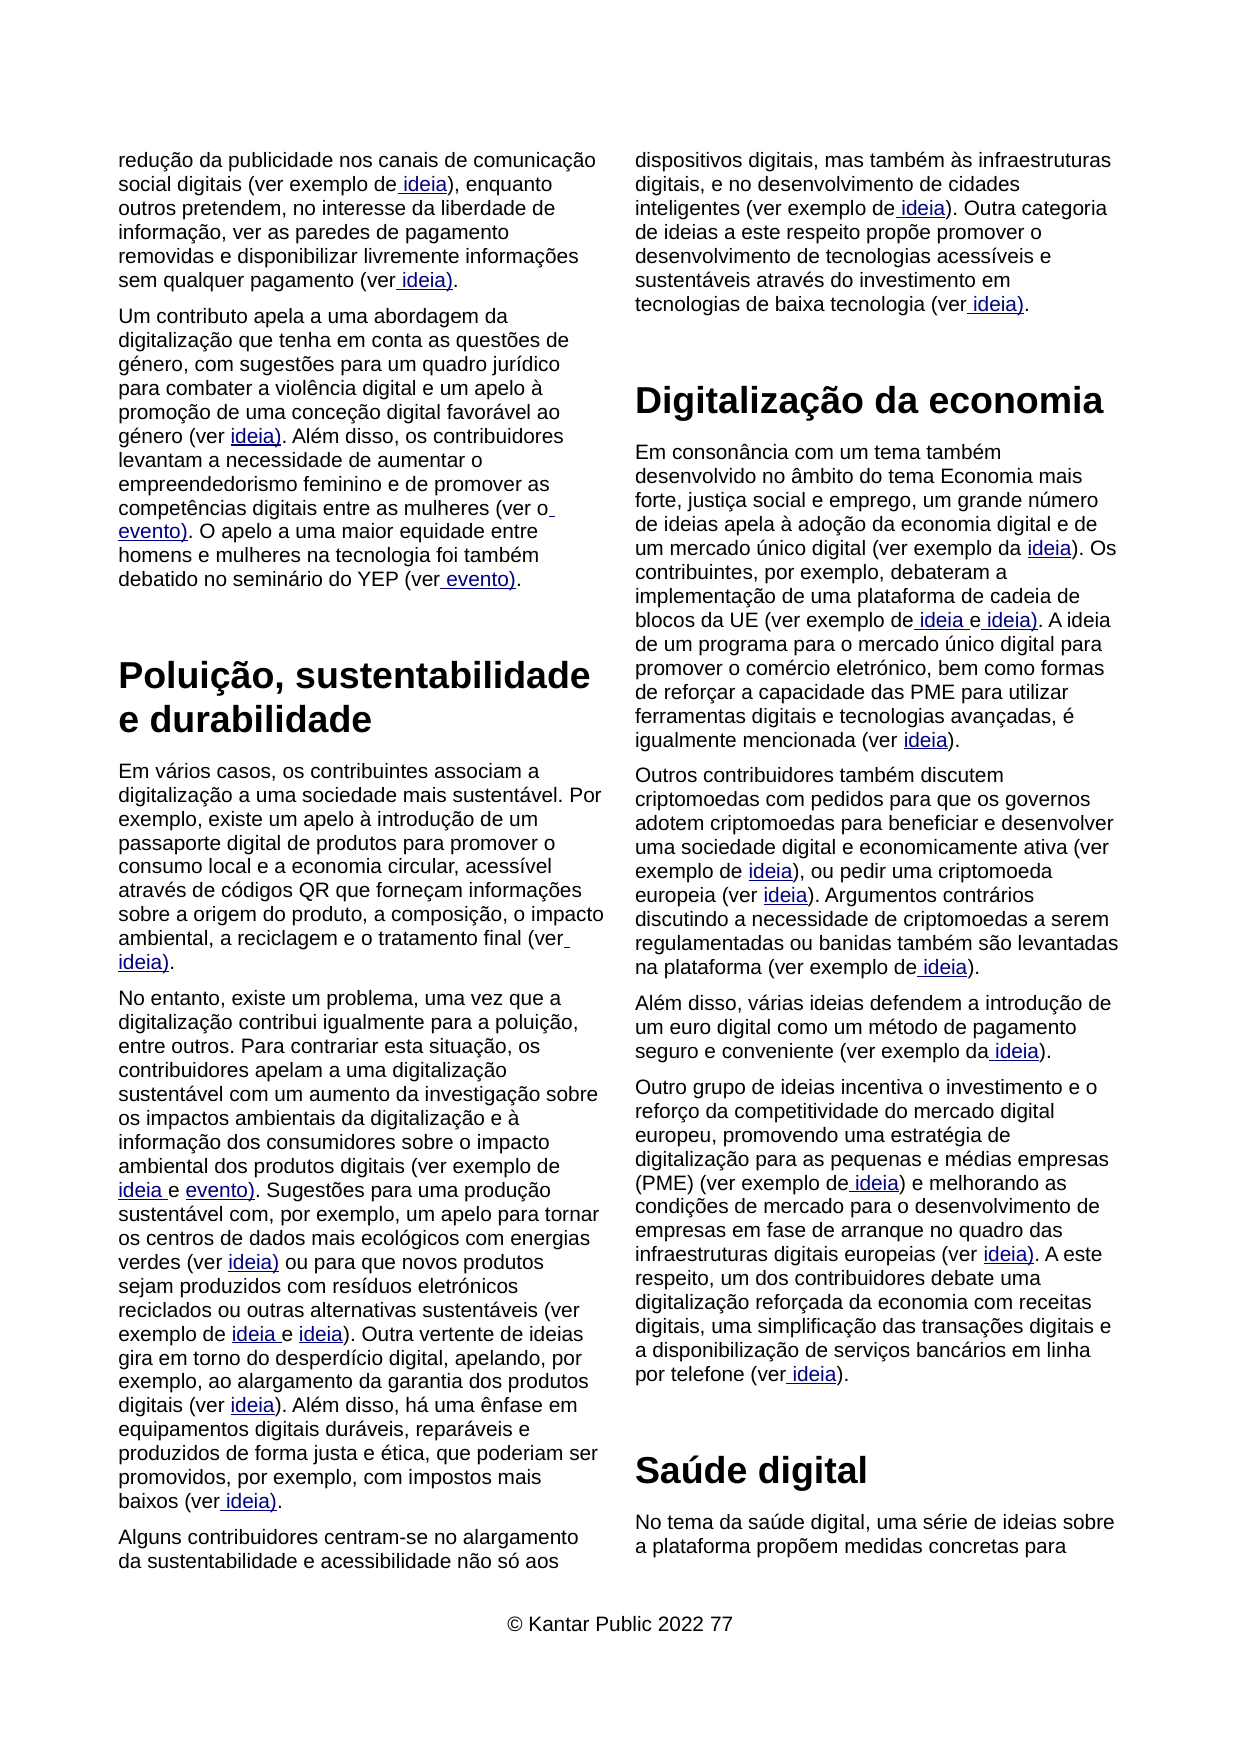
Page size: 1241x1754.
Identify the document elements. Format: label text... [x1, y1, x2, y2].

text Em consonância com um tema também desenvolvido no âmbito do tema Economia mais forte, justiça social e emprego, um grande número de ideias apela à adoção da economia digital e de um mercado único digital (ver exemplo da ideia). Os contribuintes, por exemplo, debateram a implementação de uma plataforma de cadeia de blocos da UE (ver exemplo de ideia e ideia). A ideia de um programa para o mercado único digital para promover o comércio eletrónico, bem como formas de reforçar a capacidade das PME para utilizar ferramentas digitais e tecnologias avançadas, é igualmente mencionada (ver ideia). [635, 440, 1122, 751]
text Alguns contribuidores centram-se no alargamento da sustentabilidade e acessibilidade não só aos [118, 1525, 605, 1573]
text No tema da saúde digital, uma série de ideias sobre a plataforma propõem medidas concretas para [635, 1510, 1122, 1558]
subtitle Saúde digital [635, 1448, 1122, 1492]
subtitle Digitalização da economia [635, 378, 1122, 421]
text No entanto, existe um problema, uma vez que a digitalização contribui igualmente para a poluição, entre outros. Para contrariar esta situação, os contribuidores apelam a uma digitalização sustentável com um aumento da investigação sobre os impactos ambientais da digitalização e à informação dos consumidores sobre o impacto ambiental dos produtos digitais (ver exemplo de ideia e evento). Sugestões para uma produção sustentável com, por exemplo, um apelo para tornar os centros de dados mais ecológicos com energias verdes (ver ideia) ou para que novos produtos sejam produzidos com resíduos eletrónicos reciclados ou outras alternativas sustentáveis (ver exemplo de ideia e ideia). Outra vertente de ideias gira em torno do desperdício digital, apelando, por exemplo, ao alargamento da garantia dos produtos digitais (ver ideia). Além disso, há uma ênfase em equipamentos digitais duráveis, reparáveis e produzidos de forma justa e ética, que poderiam ser promovidos, por exemplo, com impostos mais baixos (ver ideia). [118, 986, 605, 1513]
subtitle Poluição, sustentabilidade e durabilidade [118, 654, 605, 740]
text Além disso, várias ideias defendem a introdução de um euro digital como um método de pagamento seguro e conveniente (ver exemplo da ideia). [635, 991, 1122, 1063]
text redução da publicidade nos canais de comunicação social digitais (ver exemplo de ideia), enquanto outros pretendem, no interesse da liberdade de informação, ver as paredes de pagamento removidas e disponibilizar livremente informações sem qualquer pagamento (ver ideia). [118, 148, 605, 292]
text dispositivos digitais, mas também às infraestruturas digitais, e no desenvolvimento de cidades inteligentes (ver exemplo de ideia). Outra categoria de ideias a este respeito propõe promover o desenvolvimento de tecnologias acessíveis e sustentáveis através do investimento em tecnologias de baixa tecnologia (ver ideia). [635, 148, 1122, 316]
text Em vários casos, os contribuintes associam a digitalização a uma sociedade mais sustentável. Por exemplo, existe um apelo à introdução de um passaporte digital de produtos para promover o consumo local e a economia circular, acessível através de códigos QR que forneçam informações sobre a origem do produto, a composição, o impacto ambiental, a reciclagem e o tratamento final (ver ideia). [118, 758, 605, 974]
text Outros contribuidores também discutem criptomoedas com pedidos para que os governos adotem criptomoedas para beneficiar e desenvolver uma sociedade digital e economicamente ativa (ver exemplo de ideia), ou pedir uma criptomoeda europeia (ver ideia). Argumentos contrários discutindo a necessidade de criptomoedas a serem regulamentadas ou banidas também são levantadas na plataforma (ver exemplo de ideia). [635, 763, 1122, 979]
text Um contributo apela a uma abordagem da digitalização que tenha em conta as questões de género, com sugestões para um quadro jurídico para combater a violência digital e um apelo à promoção de uma conceção digital favorável ao género (ver ideia). Além disso, os contribuidores levantam a necessidade de aumentar o empreendedorismo feminino e de promover as competências digitais entre as mulheres (ver o evento). O apelo a uma maior equidade entre homens e mulheres na tecnologia foi também debatido no seminário do YEP (ver evento). [118, 304, 605, 591]
text Outro grupo de ideias incentiva o investimento e o reforço da competitividade do mercado digital europeu, promovendo uma estratégia de digitalização para as pequenas e médias empresas (PME) (ver exemplo de ideia) e melhorando as condições de mercado para o desenvolvimento de empresas em fase de arranque no quadro das infraestruturas digitais europeias (ver ideia). A este respeito, um dos contribuidores debate uma digitalização reforçada da economia com receitas digitais, uma simplificação das transações digitais e a disponibilização de serviços bancários em linha por telefone (ver ideia). [635, 1074, 1122, 1386]
